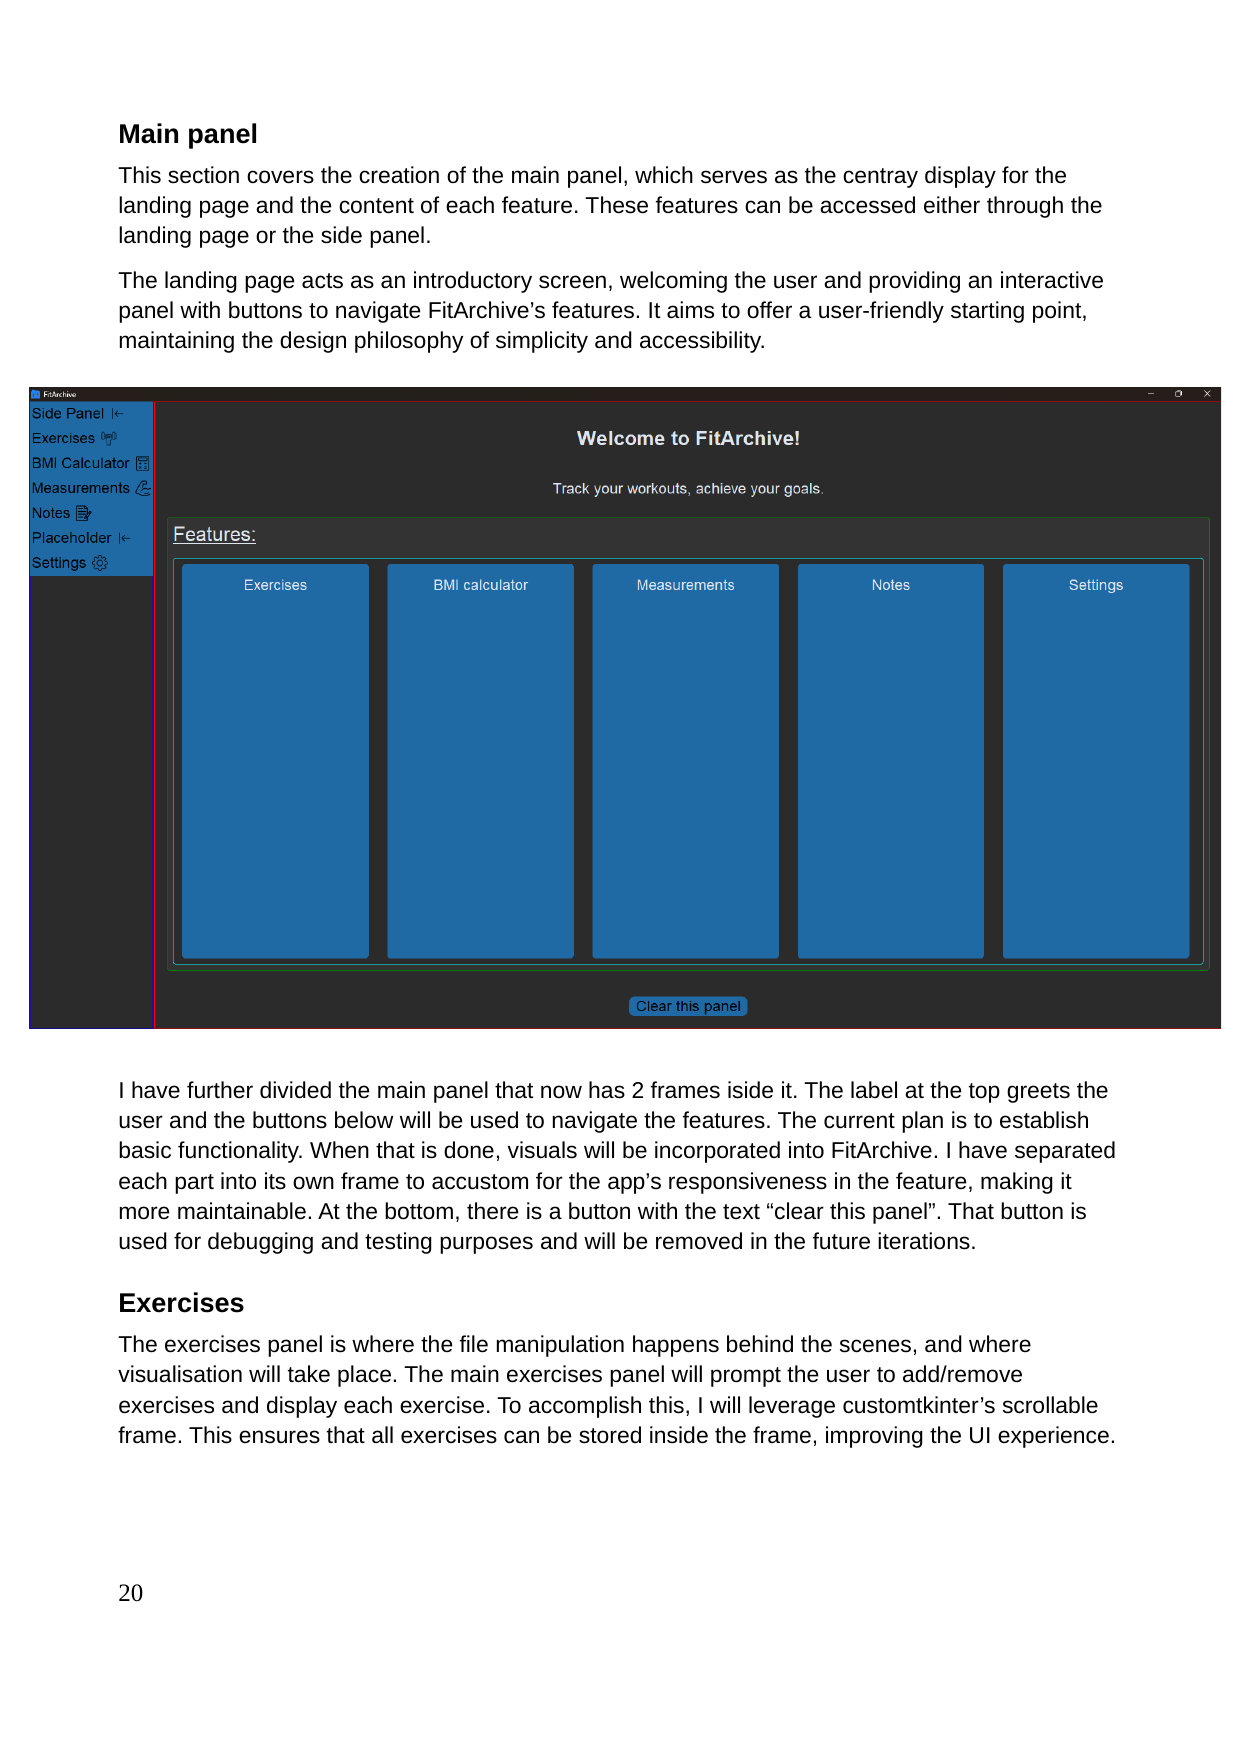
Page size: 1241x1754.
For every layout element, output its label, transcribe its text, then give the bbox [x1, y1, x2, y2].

subtitle Main panel [118, 118, 1122, 149]
text This section covers the creation of the main panel, which serves as the centray display for the landing page and the content of each feature. These features can be accessed either through the landing page or the side panel. [118, 162, 1122, 249]
text The exercises panel is where the file manipulation happens behind the scenes, and where visualisation will take place. The main exercises panel will prompt the user to add/remove exercises and display each exercise. To accomplish this, I will leverage customtkinter’s scrollable frame. This ensures that all exercises can be stored inside the frame, improving the UI experience. [118, 1331, 1122, 1448]
picture [29, 387, 1222, 1029]
text The landing page acts as an introductory screen, welcoming the user and providing an interactive panel with buttons to navigate FitArchive’s features. It aims to offer a user-friendly starting point, maintaining the design philosophy of simplicity and accessibility. [118, 267, 1122, 354]
subtitle Exercises [118, 1287, 1122, 1319]
text I have further divided the main panel that now has 2 frames iside it. The label at the top greets the user and the buttons below will be used to navigate the features. The current plan is to establish basic functionality. When that is done, visuals will be incorporated into FitArchive. I have separated each part into its own frame to accustom for the app’s responsiveness in the feature, making it more maintainable. At the bottom, there is a button with the text “clear this panel”. That button is used for debugging and testing purposes and will be removed in the future iterations. [118, 1077, 1122, 1254]
